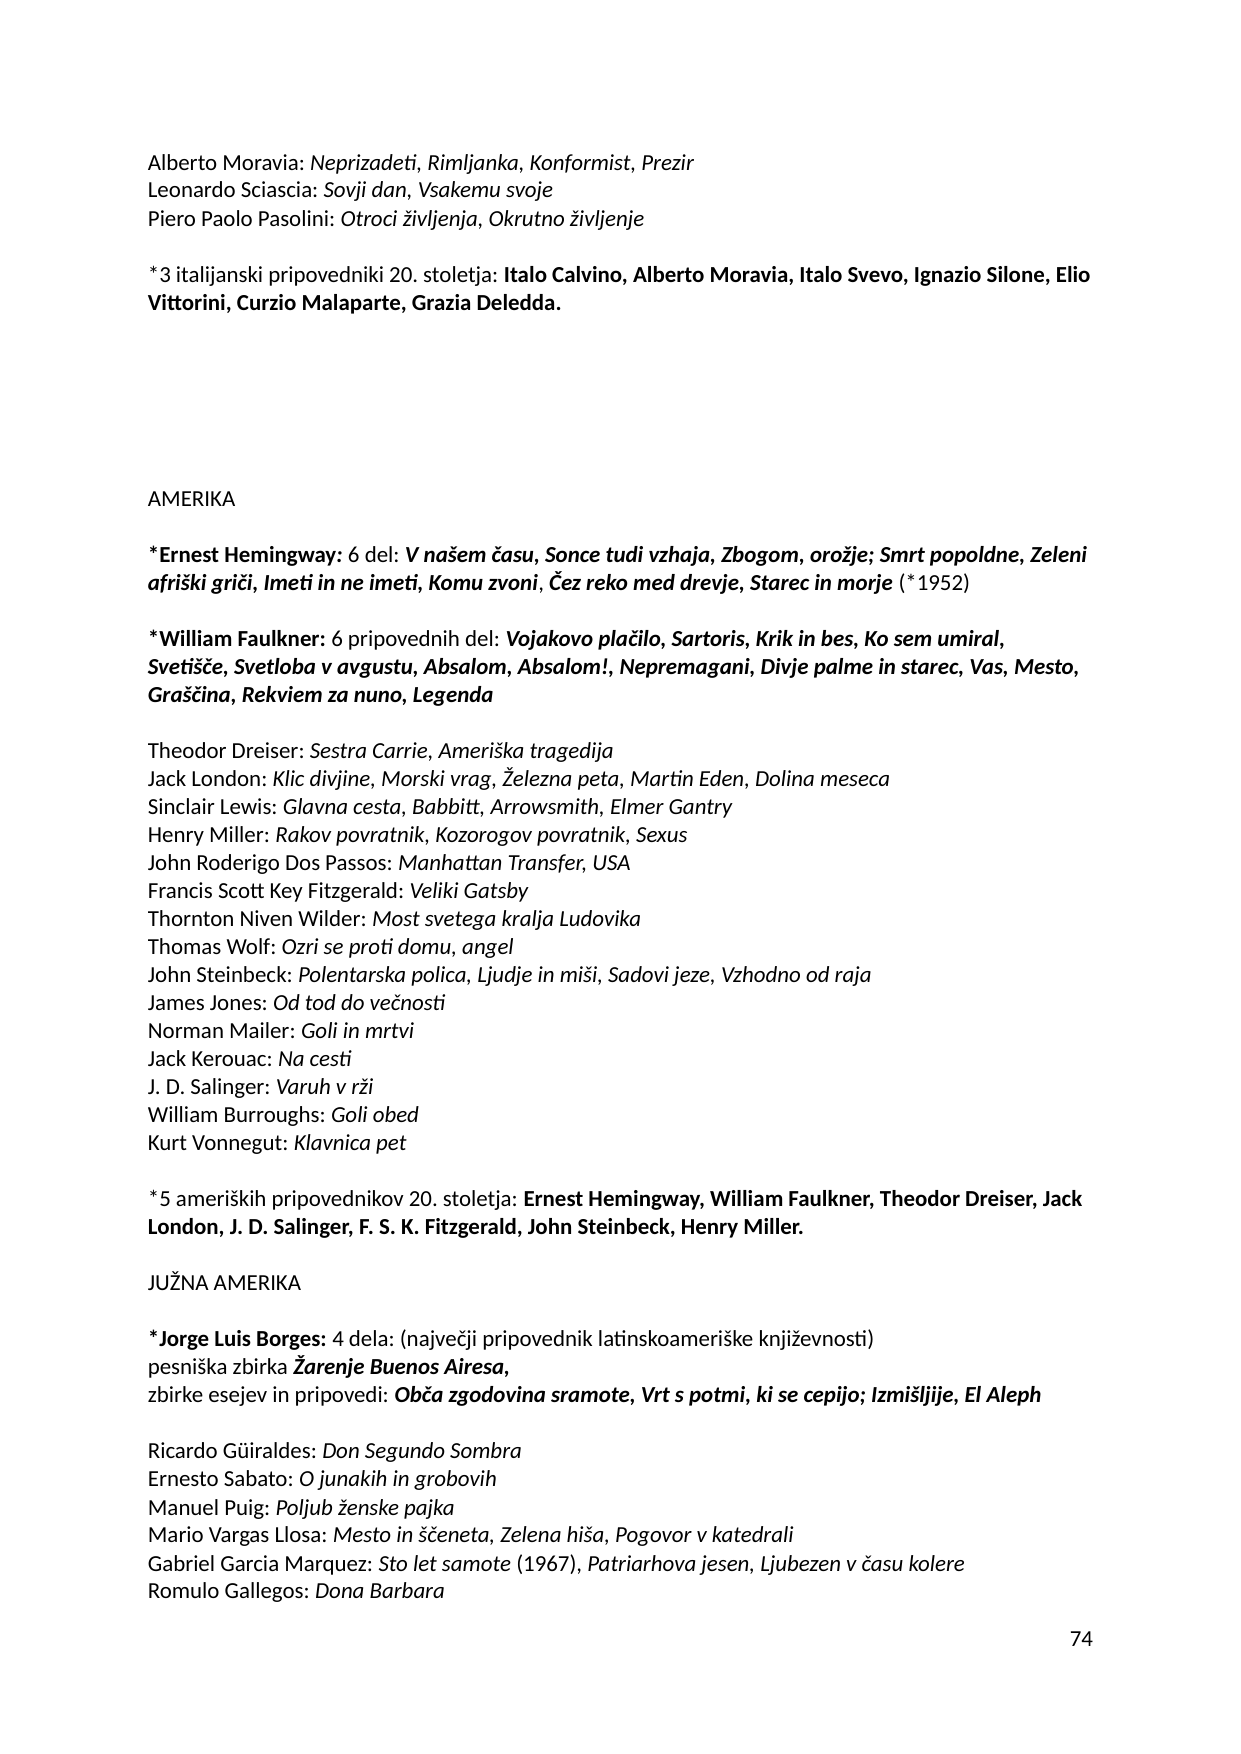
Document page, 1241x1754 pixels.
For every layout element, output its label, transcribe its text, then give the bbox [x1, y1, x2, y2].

text John Roderigo Dos Passos: Manhattan Transfer, USA [148, 848, 1093, 876]
text Alberto Moravia: Neprizadeti, Rimljanka, Konformist, Prezir [148, 148, 1093, 176]
text Kurt Vonnegut: Klavnica pet [148, 1128, 1093, 1156]
text John Steinbeck: Polentarska polica, Ljudje in miši, Sadovi jeze, Vzhodno od raja [148, 960, 1093, 988]
text William Burroughs: Goli obed [148, 1100, 1093, 1128]
text *William Faulkner: 6 pripovednih del: Vojakovo plačilo, Sartoris, Krik in bes, Ko sem umiral, Svetišče, Svetloba v avgustu, Absalom, Absalom!, Nepremagani, Divje palme in starec, Vas, Mesto, Graščina, Rekviem za nuno, Legenda [148, 624, 1093, 708]
text pesniška zbirka Žarenje Buenos Airesa, [148, 1352, 1093, 1381]
text Jack Kerouac: Na cesti [148, 1044, 1093, 1072]
text *Jorge Luis Borges: 4 dela: (največji pripovednik latinskoameriške književnosti) [148, 1324, 1093, 1352]
text James Jones: Od tod do večnosti [148, 988, 1093, 1016]
text zbirke esejev in pripovedi: Obča zgodovina sramote, Vrt s potmi, ki se cepijo; Izmišljije, El Aleph [148, 1381, 1093, 1408]
text AMERIKA [148, 484, 1093, 512]
text *5 ameriških pripovednikov 20. stoletja: Ernest Hemingway, William Faulkner, Theodor Dreiser, Jack London, J. D. Salinger, F. S. K. Fitzgerald, John Steinbeck, Henry Miller. [148, 1184, 1093, 1240]
text Piero Paolo Pasolini: Otroci življenja, Okrutno življenje [148, 204, 1093, 232]
text Romulo Gallegos: Dona Barbara [148, 1577, 1093, 1605]
text J. D. Salinger: Varuh v rži [148, 1072, 1093, 1100]
text Gabriel Garcia Marquez: Sto let samote (1967), Patriarhova jesen, Ljubezen v času kolere [148, 1549, 1093, 1577]
text Henry Miller: Rakov povratnik, Kozorogov povratnik, Sexus [148, 820, 1093, 848]
text Sinclair Lewis: Glavna cesta, Babbitt, Arrowsmith, Elmer Gantry [148, 792, 1093, 820]
text Jack London: Klic divjine, Morski vrag, Železna peta, Martin Eden, Dolina meseca [148, 764, 1093, 792]
text JUŽNA AMERIKA [148, 1268, 1093, 1296]
text Norman Mailer: Goli in mrtvi [148, 1016, 1093, 1044]
text Ricardo Güiraldes: Don Segundo Sombra [148, 1437, 1093, 1464]
text Ernesto Sabato: O junakih in grobovih [148, 1464, 1093, 1493]
text *Ernest Hemingway: 6 del: V našem času, Sonce tudi vzhaja, Zbogom, orožje; Smrt popoldne, Zeleni afriški griči, Imeti in ne imeti, Komu zvoni, Čez reko med drevje, Starec in morje (*1952) [148, 540, 1093, 596]
text Thornton Niven Wilder: Most svetega kralja Ludovika [148, 904, 1093, 932]
text Manuel Puig: Poljub ženske pajka [148, 1493, 1093, 1521]
text Francis Scott Key Fitzgerald: Veliki Gatsby [148, 876, 1093, 904]
text Thomas Wolf: Ozri se proti domu, angel [148, 932, 1093, 960]
text Theodor Dreiser: Sestra Carrie, Ameriška tragedija [148, 736, 1093, 764]
text Leonardo Sciascia: Sovji dan, Vsakemu svoje [148, 176, 1093, 204]
text *3 italijanski pripovedniki 20. stoletja: Italo Calvino, Alberto Moravia, Italo Svevo, Ignazio Silone, Elio Vittorini, Curzio Malaparte, Grazia Deledda. [148, 260, 1093, 316]
text Mario Vargas Llosa: Mesto in ščeneta, Zelena hiša, Pogovor v katedrali [148, 1521, 1093, 1549]
